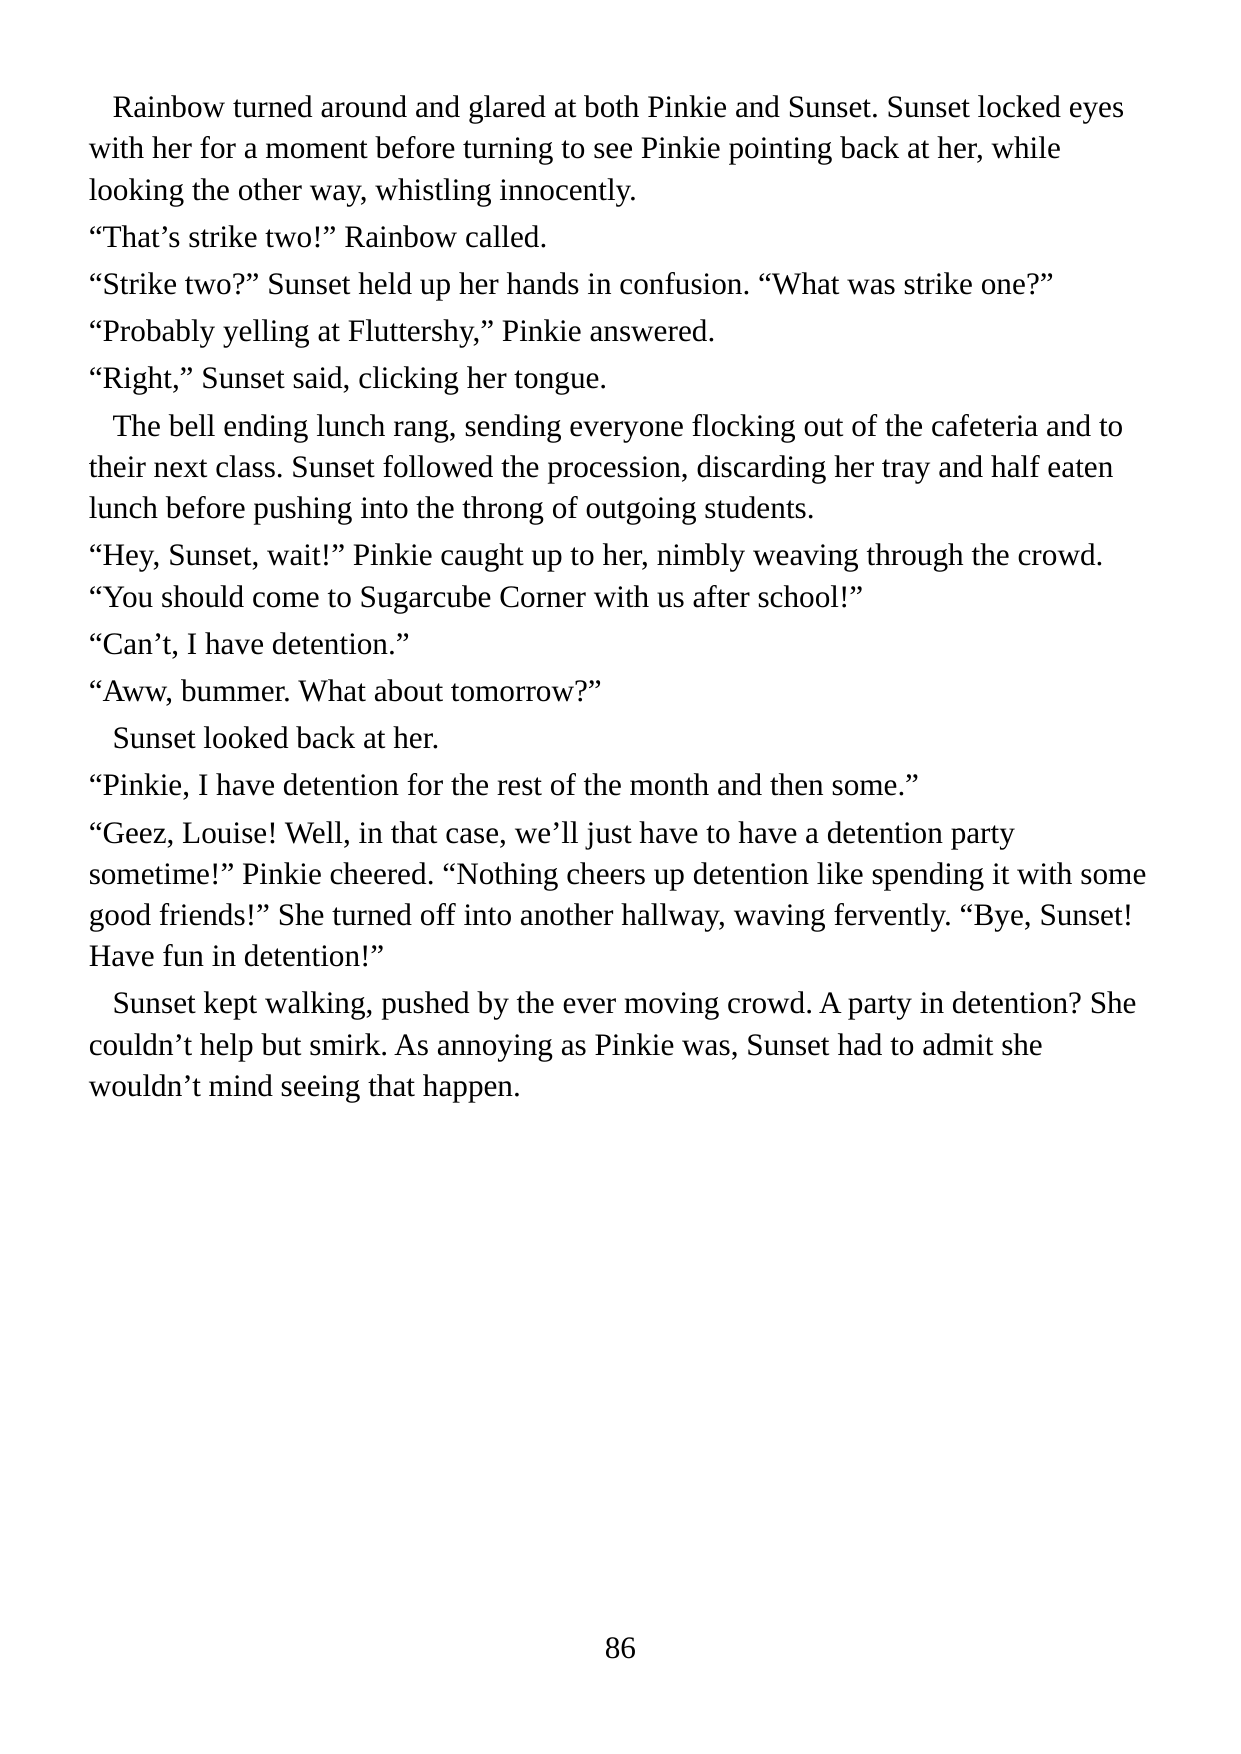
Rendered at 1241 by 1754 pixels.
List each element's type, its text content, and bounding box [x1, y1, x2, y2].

text Sunset kept walking, pushed by the ever moving crowd. A party in detention? She couldn’t help but smirk. As annoying as Pinkie was, Sunset had to admit she wouldn’t mind seeing that happen. [88, 985, 1152, 1103]
text “Pinkie, I have detention for the rest of the month and then some.” [88, 767, 1152, 803]
text “Can’t, I have detention.” [88, 625, 1152, 661]
text “Strike two?” Sunset held up her hands in confusion. “What was strike one?” [88, 265, 1152, 301]
text “Right,” Sunset said, clicking her tongue. [88, 360, 1152, 396]
text Rainbow turned around and glared at both Pinkie and Sunset. Sunset locked eyes with her for a moment before turning to see Pinkie pointing back at her, while looking the other way, whistling innocently. [88, 88, 1152, 207]
text “Probably yelling at Fluttershy,” Pinkie answered. [88, 313, 1152, 348]
text Sunset looked back at her. [88, 719, 1152, 755]
text “That’s strike two!” Rainbow called. [88, 218, 1152, 254]
text “Geez, Louise! Well, in that case, we’ll just have to have a detention party sometime!” Pinkie cheered. “Nothing cheers up detention like spending it with some good friends!” She turned off into another hallway, waving fervently. “Bye, Sunset! Have fun in detention!” [88, 814, 1152, 973]
text “Aww, bummer. What about tomorrow?” [88, 672, 1152, 708]
text The bell ending lunch rang, sending everyone flocking out of the cafeteria and to their next class. Sunset followed the procession, discarding her tray and half eaten lunch before pushing into the throng of outgoing students. [88, 407, 1152, 525]
text “Hey, Sunset, wait!” Pinkie caught up to her, nimbly weaving through the crowd. “You should come to Sugarcube Corner with us after school!” [88, 537, 1152, 614]
